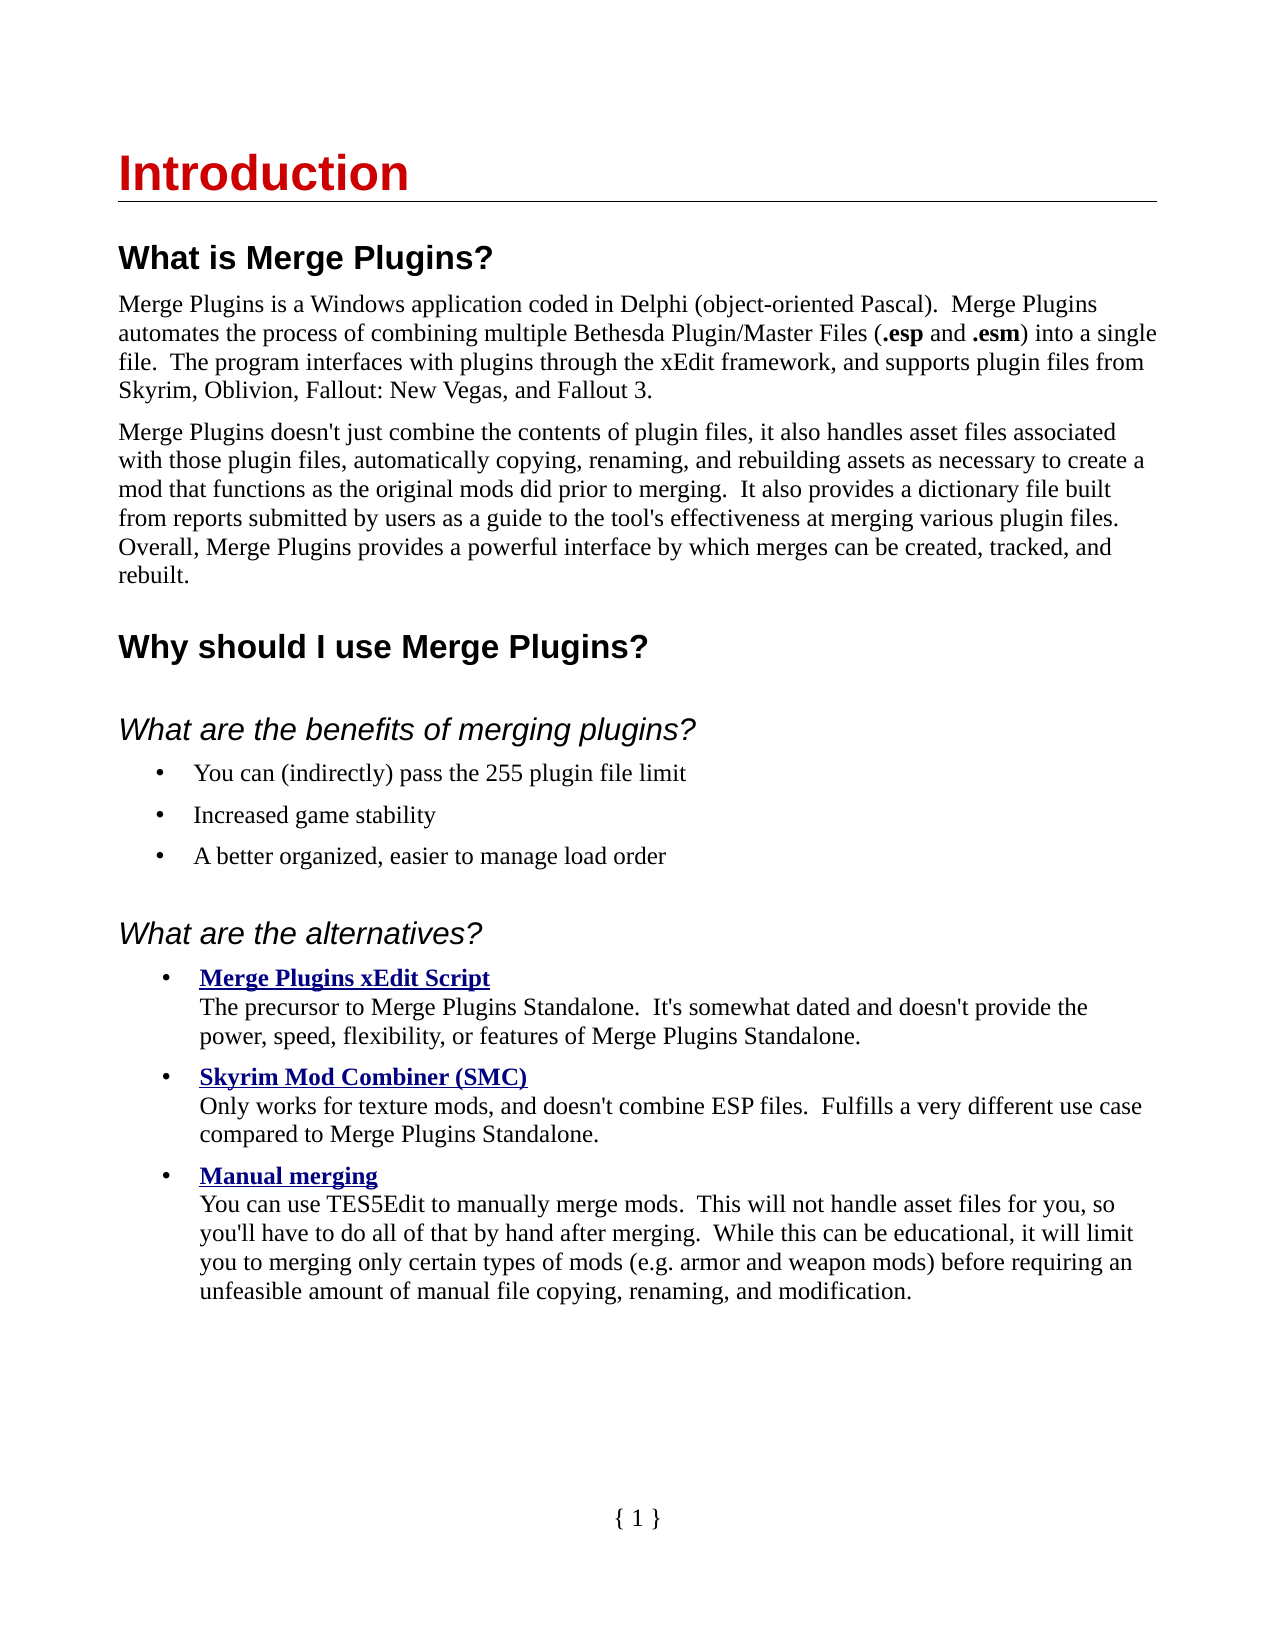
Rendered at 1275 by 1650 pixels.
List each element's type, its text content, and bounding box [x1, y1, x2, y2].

subtitle Why should I use Merge Plugins? [118, 627, 1157, 665]
list Merge Plugins xEdit Script The precursor to Merge Plugins Standalone. It's somewhat dated and doesn't provide the power, speed, flexibility, or features of Merge Plugins Standalone. [162, 963, 1157, 1049]
subtitle What are the benefits of merging plugins? [118, 711, 1157, 747]
text Merge Plugins doesn't just combine the contents of plugin files, it also handles asset files associated with those plugin files, automatically copying, renaming, and rebuilding assets as necessary to create a mod that functions as the original mods did prior to merging. It also provides a dictionary file built from reports submitted by users as a guide to the tool's effectiveness at merging various plugin files. Overall, Merge Plugins provides a powerful interface by which merges can be created, tracked, and rebuilt. [118, 417, 1157, 589]
subtitle What is Merge Plugins? [118, 238, 1157, 277]
list A better organized, easier to manage load order [156, 841, 1157, 870]
subtitle What are the alternatives? [118, 915, 1157, 951]
subtitle Introduction [118, 143, 1157, 201]
list Increased game stability [156, 800, 1157, 828]
list Skyrim Mod Combiner (SMC) Only works for texture mods, and doesn't combine ESP files. Fulfills a very different use case compared to Merge Plugins Standalone. [162, 1062, 1157, 1148]
text Merge Plugins is a Windows application coded in Delphi (object-oriented Pascal). Merge Plugins automates the process of combining multiple Bethesda Plugin/Master Files (.esp and .esm) into a single file. The program interfaces with plugins through the xEdit framework, and supports plugin files from Skyrim, Oblivion, Fallout: New Vegas, and Fallout 3. [118, 289, 1157, 404]
list Manual merging You can use TES5Edit to manually merge mods. This will not handle asset files for you, so you'll have to do all of that by hand after merging. While this can be educational, it will limit you to merging only certain types of mods (e.g. armor and weapon mods) before requiring an unfeasible amount of manual file copying, renaming, and modification. [162, 1161, 1157, 1304]
list You can (indirectly) pass the 255 plugin file limit [156, 758, 1157, 787]
